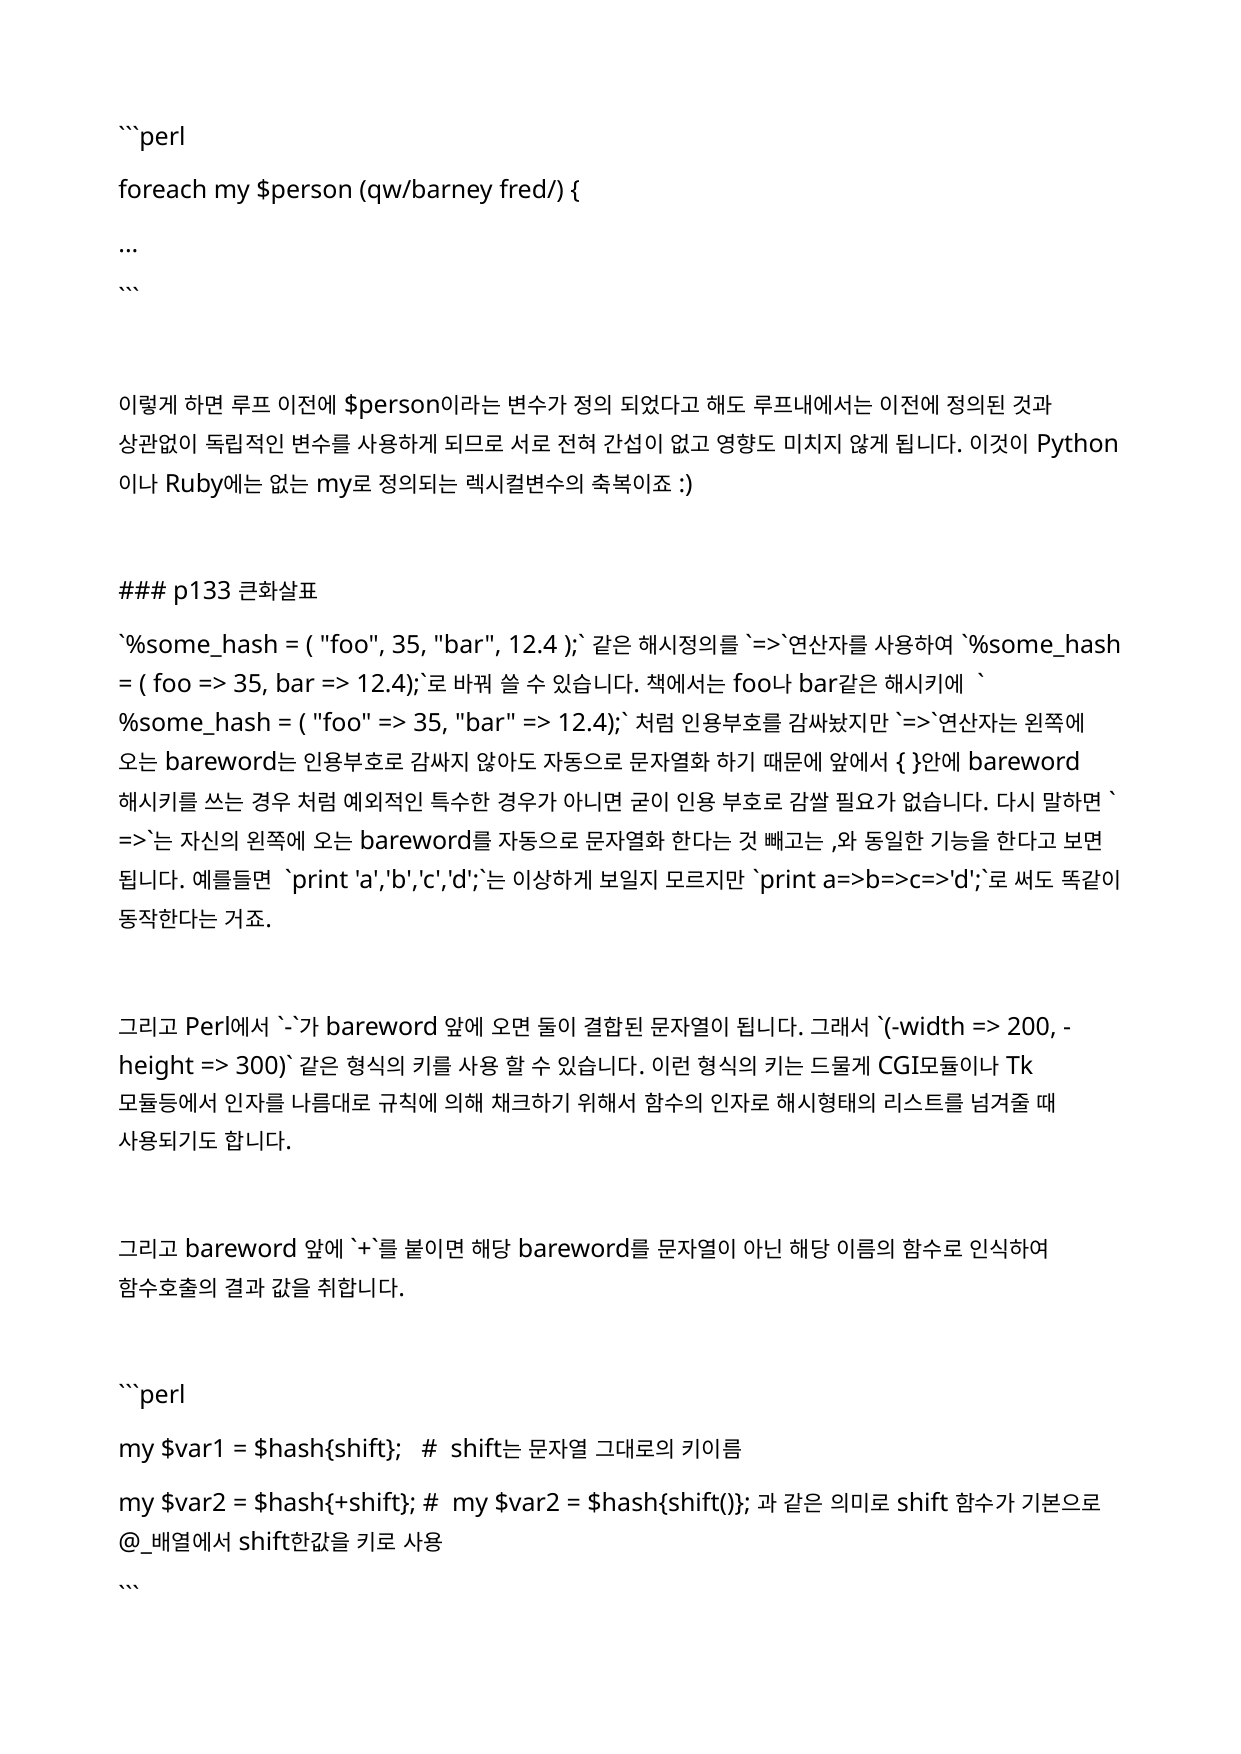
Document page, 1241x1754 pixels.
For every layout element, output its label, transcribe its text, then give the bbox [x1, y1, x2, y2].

text ```perl [118, 1377, 1122, 1411]
text ... [118, 226, 1122, 260]
text my $var2 = $hash{+shift}; # my $var2 = $hash{shift()}; 과 같은 의미로 shift 함수가 기본으로 @_배열에서 shift한값을 키로 사용 [118, 1484, 1122, 1558]
text ### p133 큰화살표 [118, 573, 1122, 607]
text 그리고 Perl에서 `-`가 bareword 앞에 오면 둘이 결합된 문자열이 됩니다. 그래서 `(-width => 200, -height => 300)` 같은 형식의 키를 사용 할 수 있습니다. 이런 형식의 키는 드물게 CGI모듈이나 Tk 모듈등에서 인자를 나름대로 규칙에 의해 채크하기 위해서 함수의 인자로 해시형태의 리스트를 넘겨줄 때 사용되기도 합니다. [118, 1008, 1122, 1157]
text ```perl [118, 118, 1122, 152]
text ``` [118, 279, 1122, 313]
text `%some_hash = ( "foo", 35, "bar", 12.4 );` 같은 해시정의를 `=>`연산자를 사용하여 `%some_hash = ( foo => 35, bar => 12.4);`로 바꿔 쓸 수 있습니다. 책에서는 foo나 bar같은 해시키에 `%some_hash = ( "foo" => 35, "bar" => 12.4);` 처럼 인용부호를 감싸놨지만 `=>`연산자는 왼쪽에 오는 bareword는 인용부호로 감싸지 않아도 자동으로 문자열화 하기 때문에 앞에서 { }안에 bareword 해시키를 쓰는 경우 처럼 예외적인 특수한 경우가 아니면 굳이 인용 부호로 감쌀 필요가 없습니다. 다시 말하면 `=>`는 자신의 왼쪽에 오는 bareword를 자동으로 문자열화 한다는 것 빼고는 ,와 동일한 기능을 한다고 보면 됩니다. 예를들면 `print 'a','b','c','d';`는 이상하게 보일지 모르지만 `print a=>b=>c=>'d';`로 써도 똑같이 동작한다는 거죠. [118, 626, 1122, 935]
text 그리고 bareword 앞에 `+`를 붙이면 해당 bareword를 문자열이 아닌 해당 이름의 함수로 인식하여 함수호출의 결과 값을 취합니다. [118, 1230, 1122, 1303]
text 이렇게 하면 루프 이전에 $person이라는 변수가 정의 되었다고 해도 루프내에서는 이전에 정의된 것과 상관없이 독립적인 변수를 사용하게 되므로 서로 전혀 간섭이 없고 영향도 미치지 않게 됩니다. 이것이 Python이나 Ruby에는 없는 my로 정의되는 렉시컬변수의 축복이죠 :) [118, 387, 1122, 499]
text ``` [118, 1577, 1122, 1611]
text foreach my $person (qw/barney fred/) { [118, 172, 1122, 206]
text my $var1 = $hash{shift}; # shift는 문자열 그대로의 키이름 [118, 1431, 1122, 1465]
